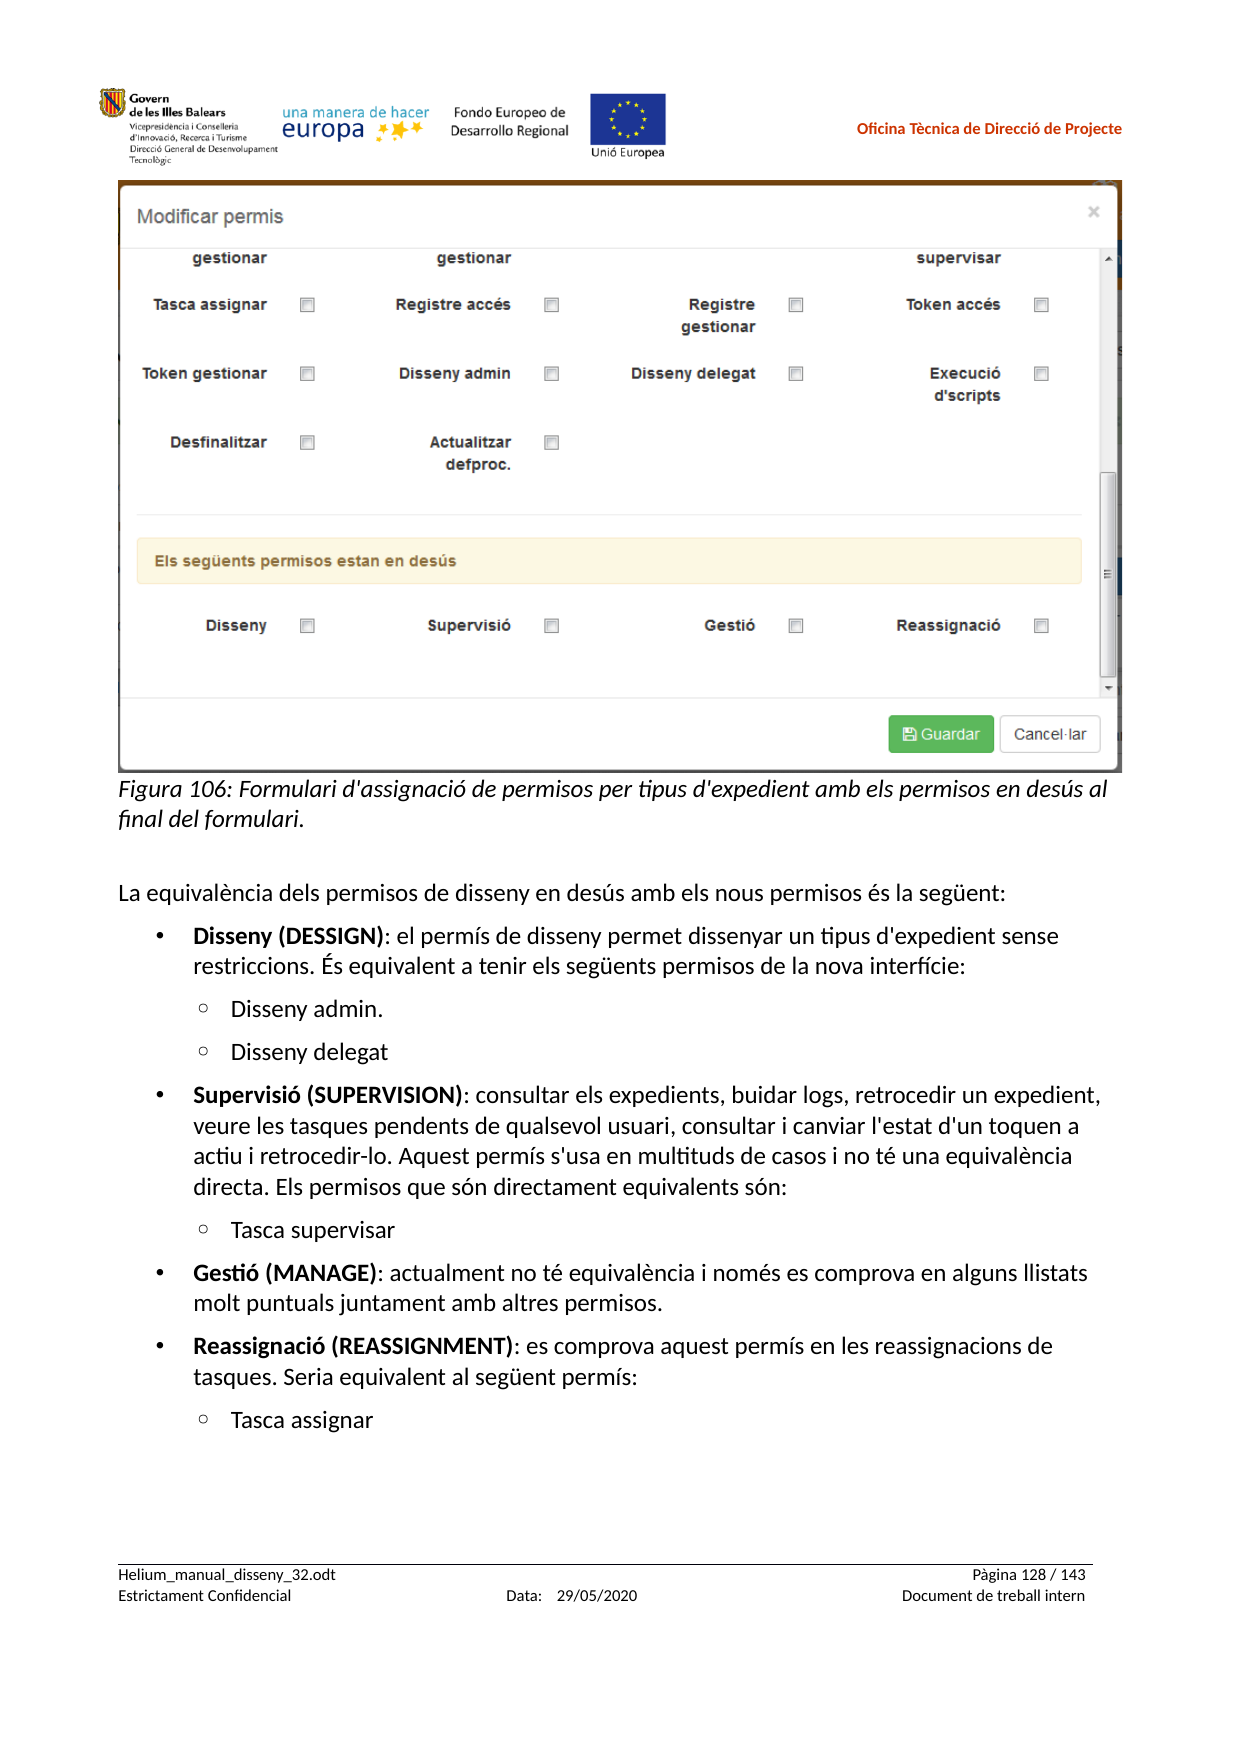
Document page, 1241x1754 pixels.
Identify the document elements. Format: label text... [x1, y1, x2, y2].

list Supervisió (SUPERVISION): consultar els expedients, buidar logs, retrocedir un expedient, veure les tasques pendents de qualsevol usuari, consultar i canviar l'estat d'un toquen a actiu i retrocedir-lo. Aquest permís s'usa en multituds de casos i no té una equivalència directa. Els permisos que són directament equivalents són: [156, 1079, 1122, 1201]
text Figura 106: Formulari d'assignació de permisos per tipus d'expedient amb els permisos en desús al final del formulari. [118, 773, 1122, 834]
list Gestió (MANAGE): actualment no té equivalència i només es comprova en alguns llistats molt puntuals juntament amb altres permisos. [156, 1257, 1122, 1318]
list Disseny (DESSIGN): el permís de disseny permet dissenyar un tipus d'expedient sense restriccions. És equivalent a tenir els següents permisos de la nova interfície: [156, 920, 1122, 981]
picture [99, 87, 668, 166]
list Tasca supervisar [193, 1214, 1122, 1244]
list Disseny admin. [193, 993, 1122, 1024]
list Reassignació (REASSIGNMENT): es comprova aquest permís en les reassignacions de tasques. Seria equivalent al següent permís: [156, 1331, 1122, 1392]
text La equivalència dels permisos de disseny en desús amb els nous permisos és la següent: [118, 877, 1122, 907]
picture [118, 180, 1123, 773]
list Tasca assignar [193, 1404, 1122, 1434]
list Disseny delegat [193, 1036, 1122, 1067]
